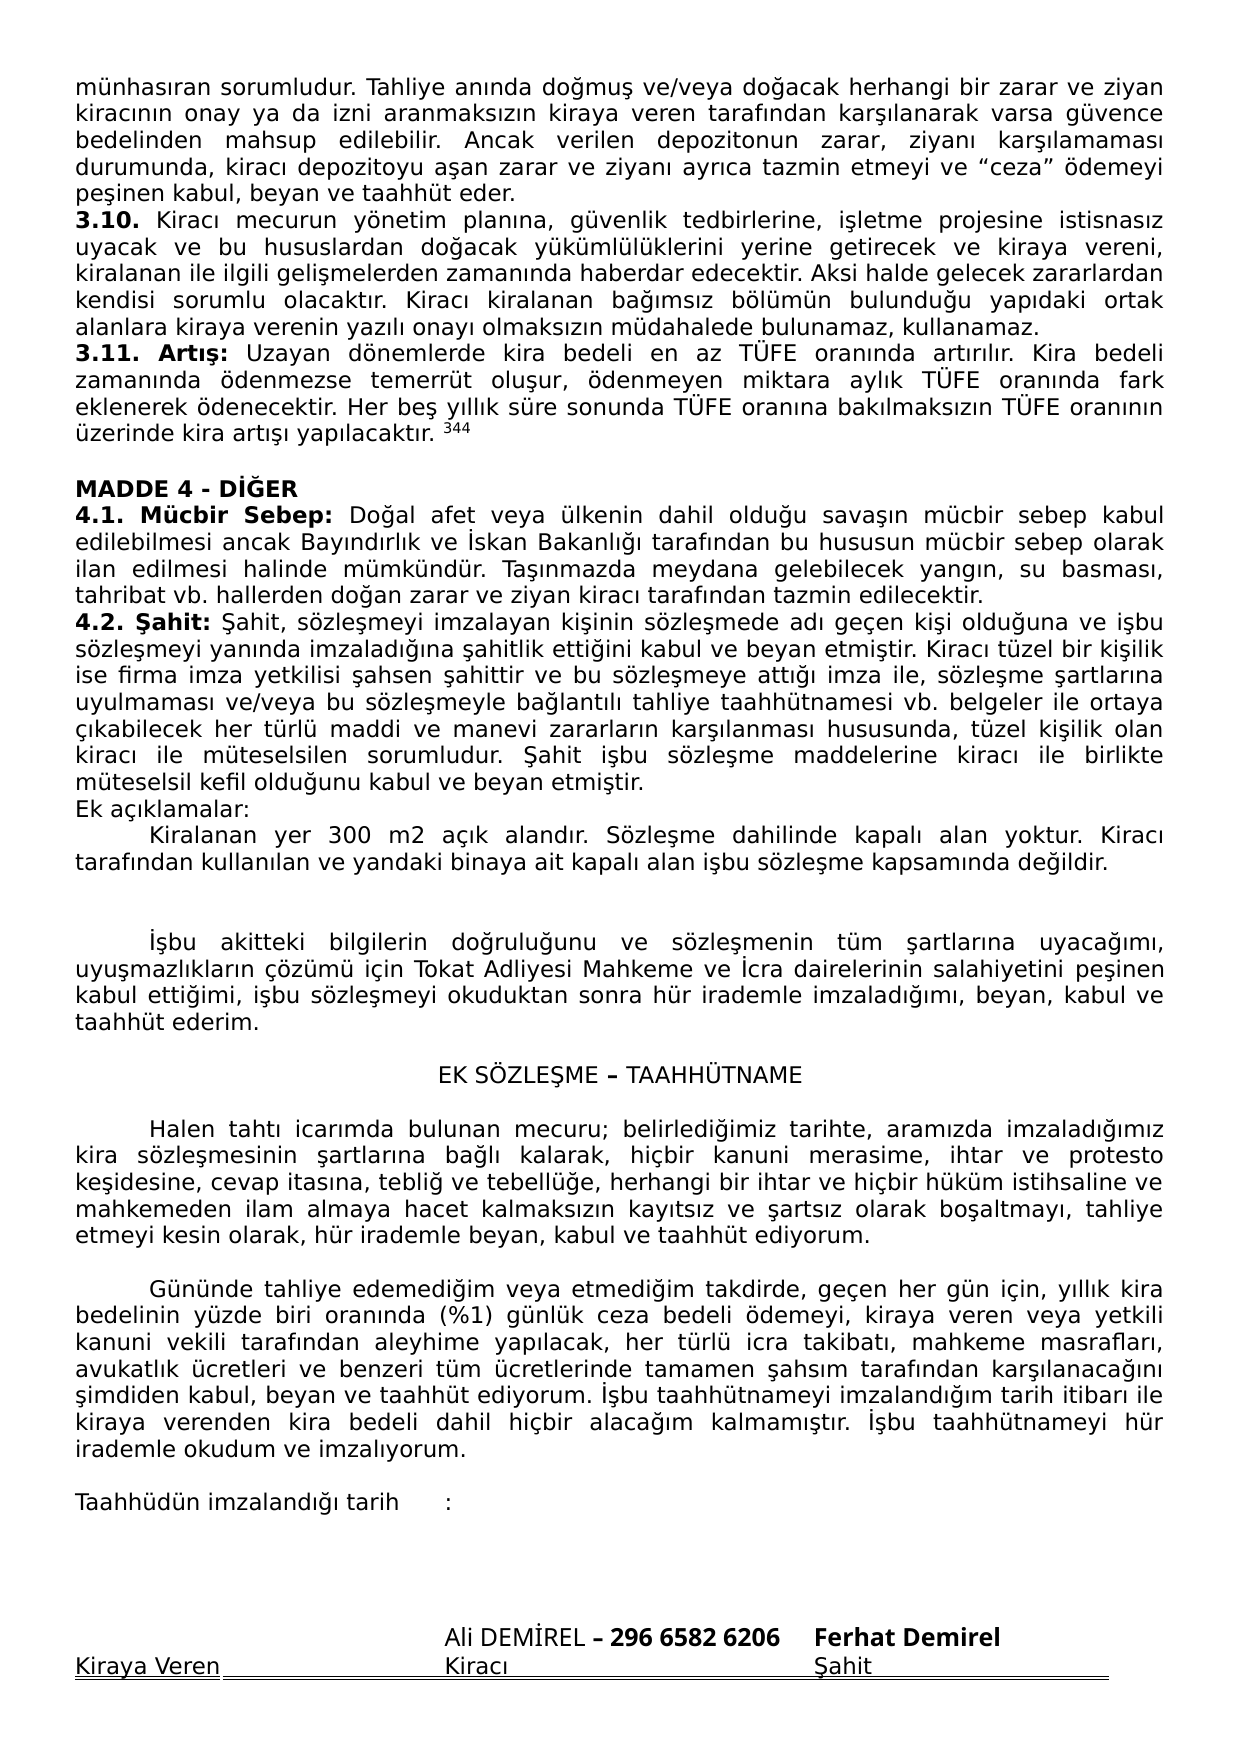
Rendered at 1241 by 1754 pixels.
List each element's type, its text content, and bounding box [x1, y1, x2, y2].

text EK SÖZLEŞME – TAAHHÜTNAME [75, 1062, 1165, 1089]
text Taahhüdün imzalandığı tarih : [75, 1489, 1165, 1516]
text 4.2. Şahit: Şahit, sözleşmeyi imzalayan kişinin sözleşmede adı geçen kişi olduğuna ve işbu sözleşmeyi yanında imzaladığına şahitlik ettiğini kabul ve beyan etmiştir. Kiracı tüzel bir kişilik ise firma imza yetkilisi şahsen şahittir ve bu sözleşmeye attığı imza ile, sözleşme şartlarına uyulmaması ve/veya bu sözleşmeyle bağlantılı tahliye taahhütnamesi vb. belgeler ile ortaya çıkabilecek her türlü maddi ve manevi zararların karşılanması hususunda, tüzel kişilik olan kiracı ile müteselsilen sorumludur. Şahit işbu sözleşme maddelerine kiracı ile birlikte müteselsil kefil olduğunu kabul ve beyan etmiştir. [75, 609, 1165, 796]
text münhasıran sorumludur. Tahliye anında doğmuş ve/veya doğacak herhangi bir zarar ve ziyan kiracının onay ya da izni aranmaksızın kiraya veren tarafından karşılanarak varsa güvence bedelinden mahsup edilebilir. Ancak verilen depozitonun zarar, ziyanı karşılamaması durumunda, kiracı depozitoyu aşan zarar ve ziyanı ayrıca tazmin etmeyi ve “ceza” ödemeyi peşinen kabul, beyan ve taahhüt eder. [75, 74, 1165, 207]
text 3.11. Artış: Uzayan dönemlerde kira bedeli en az TÜFE oranında artırılır. Kira bedeli zamanında ödenmezse temerrüt oluşur, ödenmeyen miktara aylık TÜFE oranında fark eklenerek ödenecektir. Her beş yıllık süre sonunda TÜFE oranına bakılmaksızın TÜFE oranının üzerinde kira artışı yapılacaktır. 344 [75, 340, 1165, 447]
text MADDE 4 - DİĞER [75, 476, 1165, 502]
text İşbu akitteki bilgilerin doğruluğunu ve sözleşmenin tüm şartlarına uyacağımı, uyuşmazlıkların çözümü için Tokat Adliyesi Mahkeme ve İcra dairelerinin salahiyetini peşinen kabul ettiğimi, işbu sözleşmeyi okuduktan sonra hür irademle imzaladığımı, beyan, kabul ve taahhüt ederim. [75, 929, 1165, 1036]
text Gününde tahliye edemediğim veya etmediğim takdirde, geçen her gün için, yıllık kira bedelinin yüzde biri oranında (%1) günlük ceza bedeli ödemeyi, kiraya veren veya yetkili kanuni vekili tarafından aleyhime yapılacak, her türlü icra takibatı, mahkeme masrafları, avukatlık ücretleri ve benzeri tüm ücretlerinde tamamen şahsım tarafından karşılanacağını şimdiden kabul, beyan ve taahhüt ediyorum. İşbu taahhütnameyi imzalandığım tarih itibarı ile kiraya verenden kira bedeli dahil hiçbir alacağım kalmamıştır. İşbu taahhütnameyi hür irademle okudum ve imzalıyorum. [75, 1276, 1165, 1462]
text Ek açıklamalar: [75, 796, 1165, 822]
text 4.1. Mücbir Sebep: Doğal afet veya ülkenin dahil olduğu savaşın mücbir sebep kabul edilebilmesi ancak Bayındırlık ve İskan Bakanlığı tarafından bu hususun mücbir sebep olarak ilan edilmesi halinde mümkündür. Taşınmazda meydana gelebilecek yangın, su basması, tahribat vb. hallerden doğan zarar ve ziyan kiracı tarafından tazmin edilecektir. [75, 502, 1165, 609]
text Halen tahtı icarımda bulunan mecuru; belirlediğimiz tarihte, aramızda imzaladığımız kira sözleşmesinin şartlarına bağlı kalarak, hiçbir kanuni merasime, ihtar ve protesto keşidesine, cevap itasına, tebliğ ve tebellüğe, herhangi bir ihtar ve hiçbir hüküm istihsaline ve mahkemeden ilam almaya hacet kalmaksızın kayıtsız ve şartsız olarak boşaltmayı, tahliye etmeyi kesin olarak, hür irademle beyan, kabul ve taahhüt ediyorum. [75, 1116, 1165, 1249]
text 3.10. Kiracı mecurun yönetim planına, güvenlik tedbirlerine, işletme projesine istisnasız uyacak ve bu hususlardan doğacak yükümlülüklerini yerine getirecek ve kiraya vereni, kiralanan ile ilgili gelişmelerden zamanında haberdar edecektir. Aksi halde gelecek zararlardan kendisi sorumlu olacaktır. Kiracı kiralanan bağımsız bölümün bulunduğu yapıdaki ortak alanlara kiraya verenin yazılı onayı olmaksızın müdahalede bulunamaz, kullanamaz. [75, 207, 1165, 340]
text Kiralanan yer 300 m2 açık alandır. Sözleşme dahilinde kapalı alan yoktur. Kiracı tarafından kullanılan ve yandaki binaya ait kapalı alan işbu sözleşme kapsamında değildir. [75, 822, 1165, 876]
